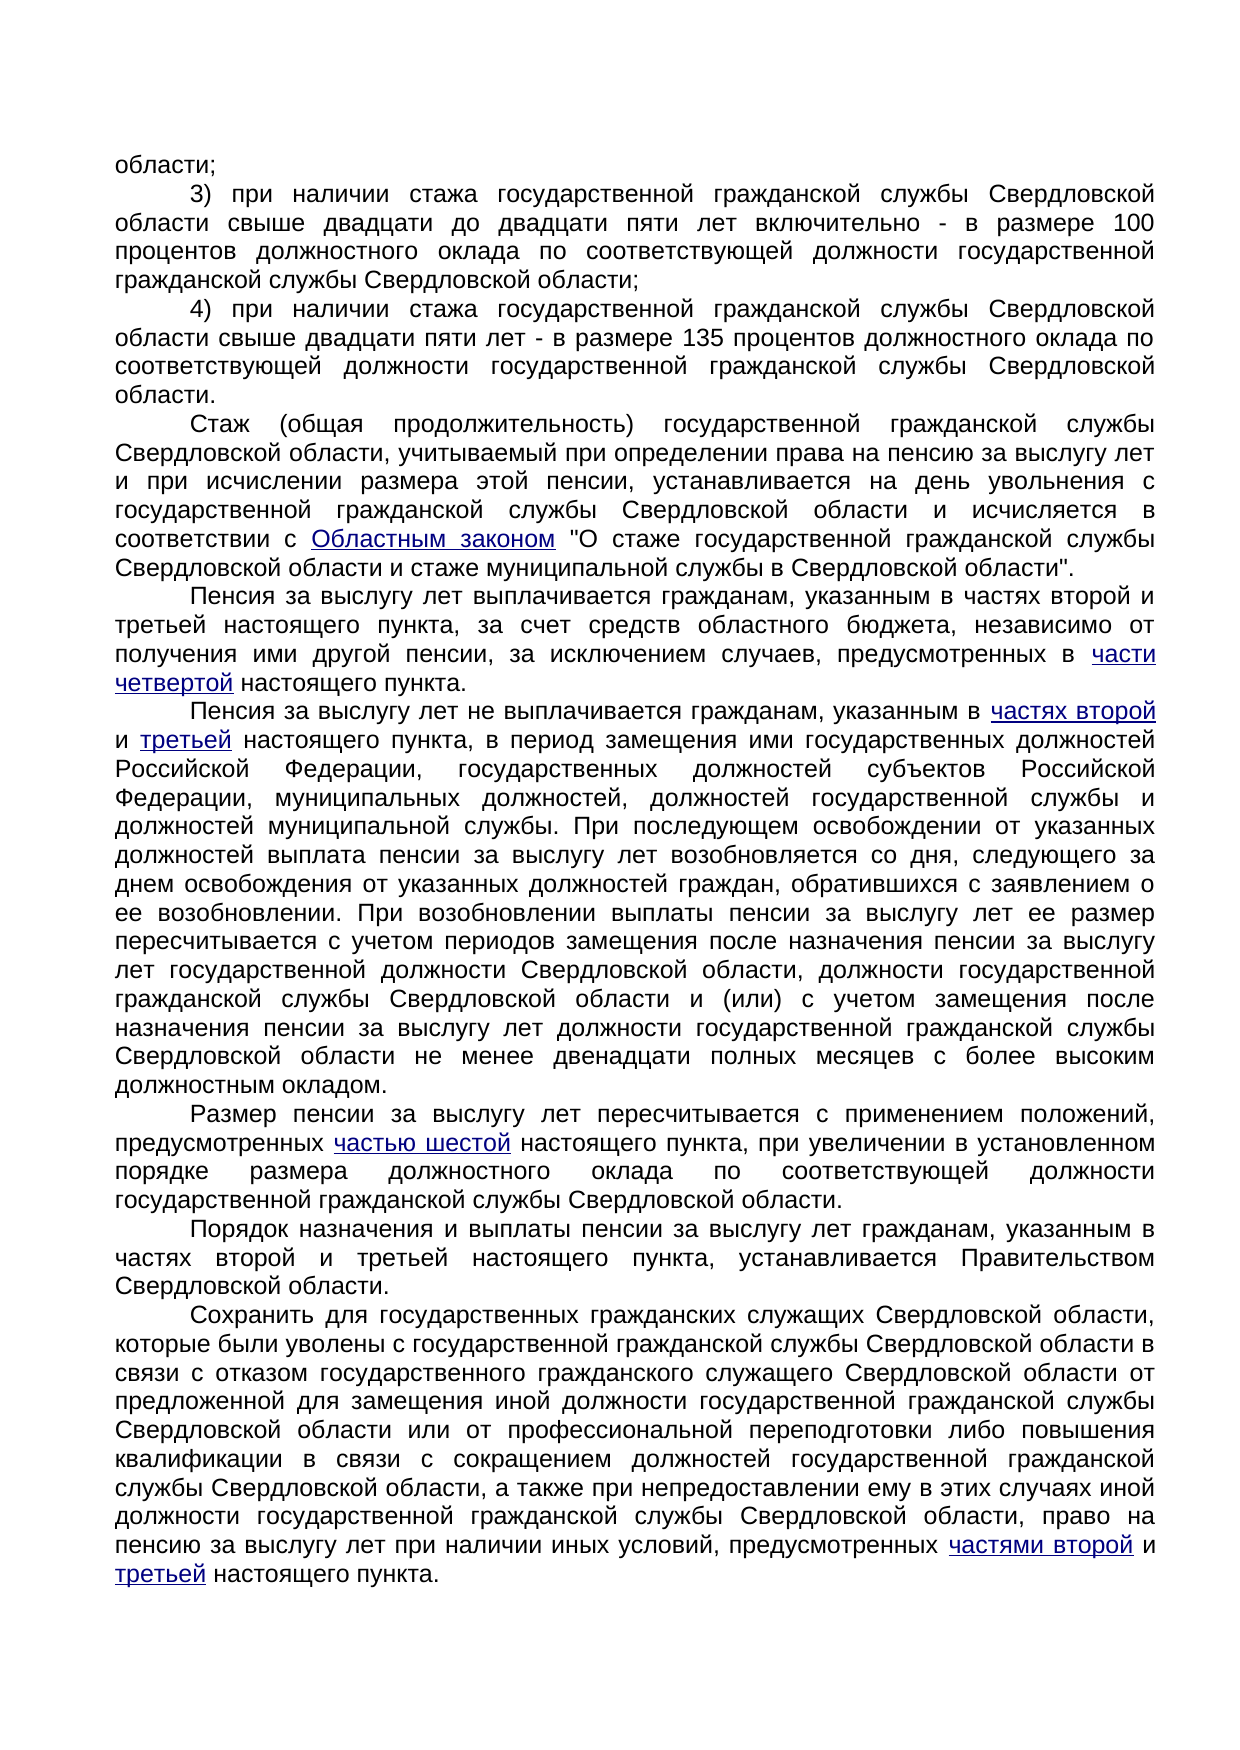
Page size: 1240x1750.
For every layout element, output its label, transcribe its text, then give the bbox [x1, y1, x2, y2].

text области; [114, 150, 1156, 179]
text Сохранить для государственных гражданских служащих Свердловской области, которые были уволены с государственной гражданской службы Свердловской области в связи с отказом государственного гражданского служащего Свердловской области от предложенной для замещения иной должности государственной гражданской службы Свердловской области или от профессиональной переподготовки либо повышения квалификации в связи с сокращением должностей государственной гражданской службы Свердловской области, а также при непредоставлении ему в этих случаях иной должности государственной гражданской службы Свердловской области, право на пенсию за выслугу лет при наличии иных условий, предусмотренных частями второй и третьей настоящего пункта. [114, 1300, 1156, 1587]
text Размер пенсии за выслугу лет пересчитывается с применением положений, предусмотренных частью шестой настоящего пункта, при увеличении в установленном порядке размера должностного оклада по соответствующей должности государственной гражданской службы Свердловской области. [114, 1099, 1156, 1214]
text 3) при наличии стажа государственной гражданской службы Свердловской области свыше двадцати до двадцати пяти лет включительно - в размере 100 процентов должностного оклада по соответствующей должности государственной гражданской службы Свердловской области; [114, 179, 1156, 294]
text Стаж (общая продолжительность) государственной гражданской службы Свердловской области, учитываемый при определении права на пенсию за выслугу лет и при исчислении размера этой пенсии, устанавливается на день увольнения с государственной гражданской службы Свердловской области и исчисляется в соответствии с Областным законом "О стаже государственной гражданской службы Свердловской области и стаже муниципальной службы в Свердловской области". [114, 409, 1156, 581]
text Порядок назначения и выплаты пенсии за выслугу лет гражданам, указанным в частях второй и третьей настоящего пункта, устанавливается Правительством Свердловской области. [114, 1214, 1156, 1300]
text 4) при наличии стажа государственной гражданской службы Свердловской области свыше двадцати пяти лет - в размере 135 процентов должностного оклада по соответствующей должности государственной гражданской службы Свердловской области. [114, 294, 1156, 409]
text Пенсия за выслугу лет не выплачивается гражданам, указанным в частях второй и третьей настоящего пункта, в период замещения ими государственных должностей Российской Федерации, государственных должностей субъектов Российской Федерации, муниципальных должностей, должностей государственной службы и должностей муниципальной службы. При последующем освобождении от указанных должностей выплата пенсии за выслугу лет возобновляется со дня, следующего за днем освобождения от указанных должностей граждан, обратившихся с заявлением о ее возобновлении. При возобновлении выплаты пенсии за выслугу лет ее размер пересчитывается с учетом периодов замещения после назначения пенсии за выслугу лет государственной должности Свердловской области, должности государственной гражданской службы Свердловской области и (или) с учетом замещения после назначения пенсии за выслугу лет должности государственной гражданской службы Свердловской области не менее двенадцати полных месяцев с более высоким должностным окладом. [114, 696, 1156, 1099]
text Пенсия за выслугу лет выплачивается гражданам, указанным в частях второй и третьей настоящего пункта, за счет средств областного бюджета, независимо от получения ими другой пенсии, за исключением случаев, предусмотренных в части четвертой настоящего пункта. [114, 581, 1156, 696]
